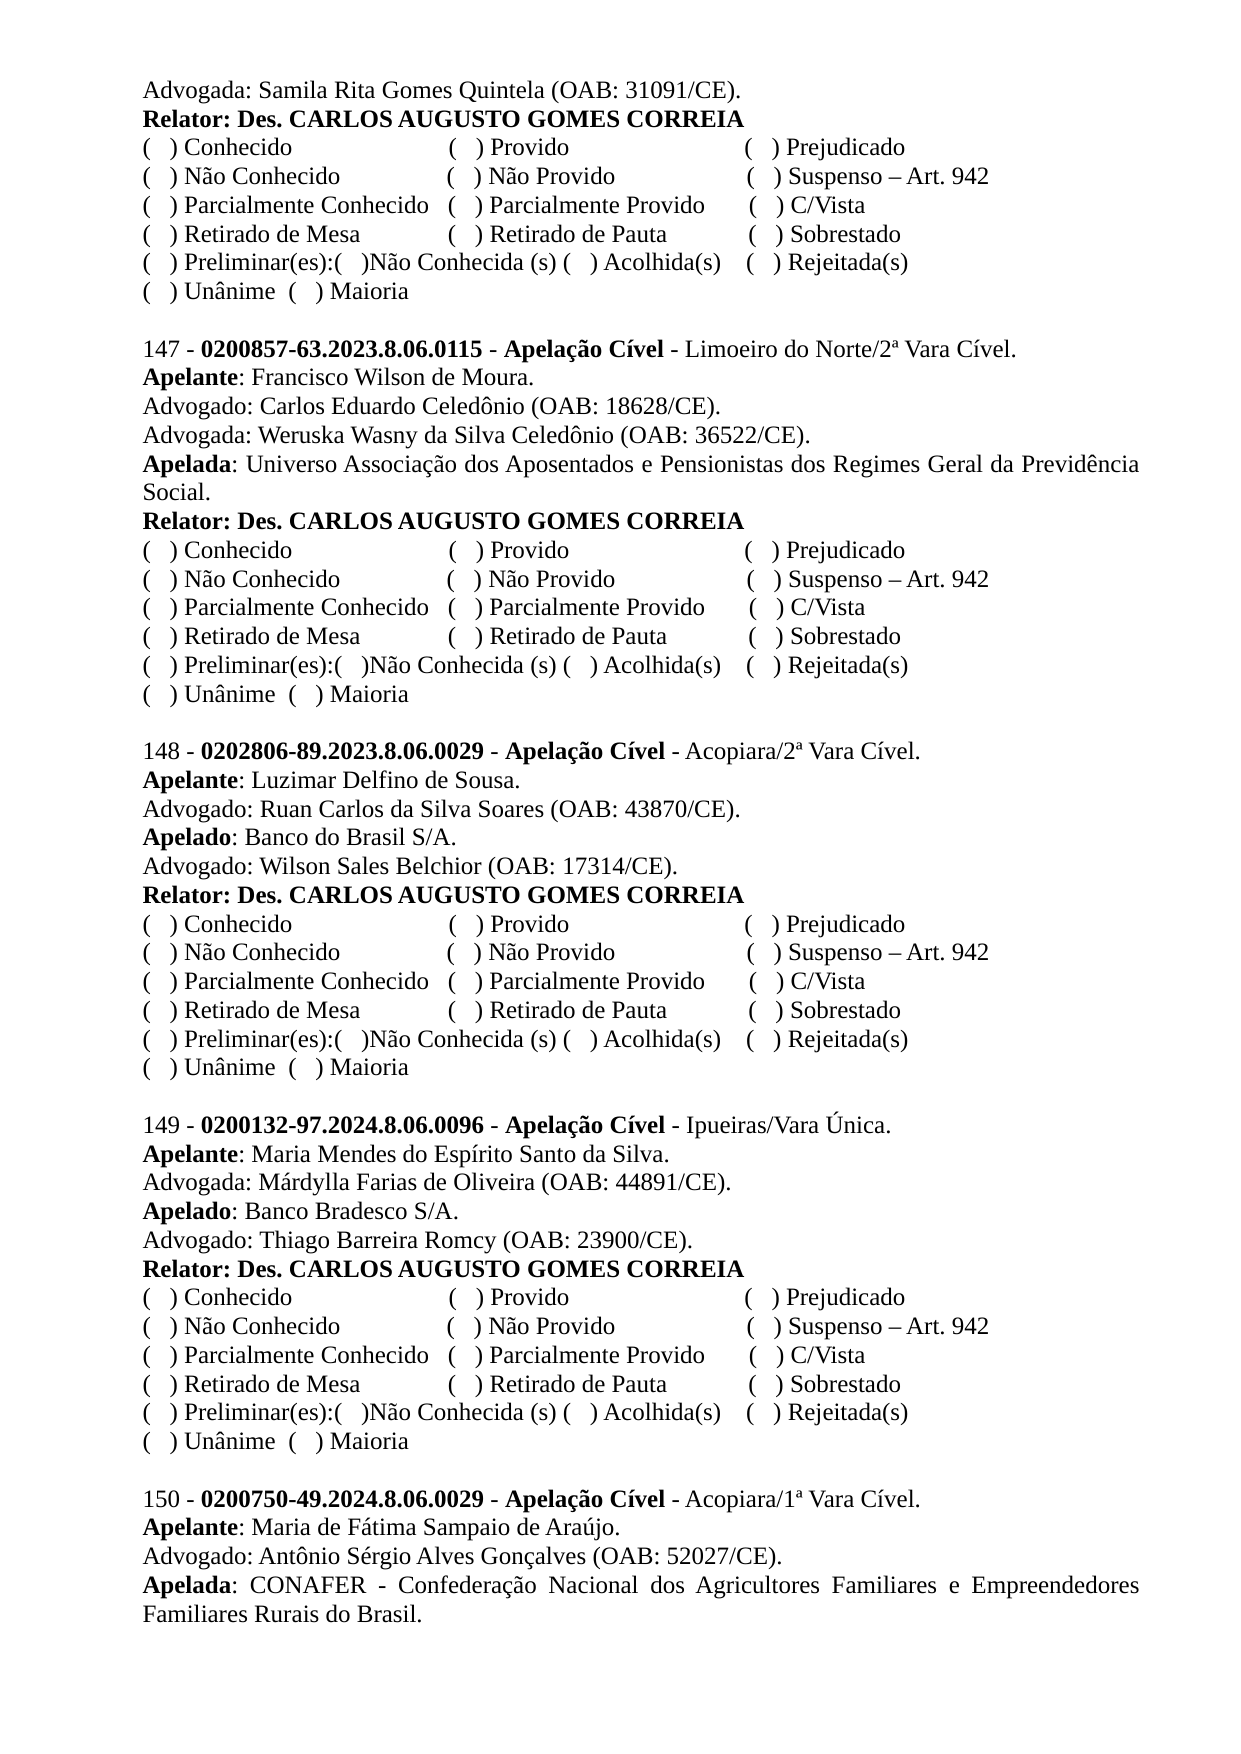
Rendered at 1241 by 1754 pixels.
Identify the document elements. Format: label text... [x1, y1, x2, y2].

text ( ) Conhecido ( ) Provido ( ) Prejudicado [142, 132, 1141, 161]
text ( ) Conhecido ( ) Provido ( ) Prejudicado [142, 909, 1141, 937]
text 149 - 0200132-97.2024.8.06.0096 - Apelação Cível - Ipueiras/Vara Única. [142, 1110, 1141, 1139]
text Relator: Des. CARLOS AUGUSTO GOMES CORREIA [142, 506, 1141, 535]
text Apelado: Banco Bradesco S/A. [142, 1196, 1141, 1225]
text ( ) Unânime ( ) Maioria [142, 1426, 1158, 1455]
text Apelante: Francisco Wilson de Moura. [142, 362, 1141, 391]
text ( ) Conhecido ( ) Provido ( ) Prejudicado [142, 1282, 1141, 1311]
text Relator: Des. CARLOS AUGUSTO GOMES CORREIA [142, 104, 1141, 132]
text Advogado: Ruan Carlos da Silva Soares (OAB: 43870/CE). [142, 794, 1141, 822]
text ( ) Não Conhecido ( ) Não Provido ( ) Suspenso – Art. 942 [142, 564, 1158, 592]
text ( ) Retirado de Mesa ( ) Retirado de Pauta ( ) Sobrestado [142, 1369, 1158, 1397]
text Advogado: Wilson Sales Belchior (OAB: 17314/CE). [142, 851, 1141, 880]
text Apelado: Banco do Brasil S/A. [142, 822, 1141, 851]
text 148 - 0202806-89.2023.8.06.0029 - Apelação Cível - Acopiara/2ª Vara Cível. [142, 736, 1141, 765]
text Advogado: Antônio Sérgio Alves Gonçalves (OAB: 52027/CE). [142, 1541, 1141, 1570]
text 150 - 0200750-49.2024.8.06.0029 - Apelação Cível - Acopiara/1ª Vara Cível. [142, 1484, 1141, 1512]
text ( ) Não Conhecido ( ) Não Provido ( ) Suspenso – Art. 942 [142, 161, 1158, 190]
text Advogado: Thiago Barreira Romcy (OAB: 23900/CE). [142, 1225, 1141, 1254]
text ( ) Unânime ( ) Maioria [142, 679, 1158, 707]
text ( ) Retirado de Mesa ( ) Retirado de Pauta ( ) Sobrestado [142, 621, 1158, 650]
text Apelada: Universo Associação dos Aposentados e Pensionistas dos Regimes Geral da Previdência Social. [142, 449, 1141, 506]
text ( ) Unânime ( ) Maioria [142, 1052, 1158, 1081]
text ( ) Parcialmente Conhecido ( ) Parcialmente Provido ( ) C/Vista [142, 190, 1158, 219]
text ( ) Preliminar(es):( )Não Conhecida (s) ( ) Acolhida(s) ( ) Rejeitada(s) [142, 1397, 1158, 1426]
text Advogada: Weruska Wasny da Silva Celedônio (OAB: 36522/CE). [142, 420, 1141, 449]
text ( ) Não Conhecido ( ) Não Provido ( ) Suspenso – Art. 942 [142, 937, 1158, 966]
text ( ) Conhecido ( ) Provido ( ) Prejudicado [142, 535, 1141, 564]
text Apelada: CONAFER - Confederação Nacional dos Agricultores Familiares e Empreendedores Familiares Rurais do Brasil. [142, 1570, 1141, 1627]
text ( ) Preliminar(es):( )Não Conhecida (s) ( ) Acolhida(s) ( ) Rejeitada(s) [142, 247, 1158, 276]
text ( ) Parcialmente Conhecido ( ) Parcialmente Provido ( ) C/Vista [142, 966, 1158, 995]
text ( ) Preliminar(es):( )Não Conhecida (s) ( ) Acolhida(s) ( ) Rejeitada(s) [142, 650, 1158, 679]
text Advogada: Márdylla Farias de Oliveira (OAB: 44891/CE). [142, 1167, 1141, 1196]
text Advogada: Samila Rita Gomes Quintela (OAB: 31091/CE). [142, 75, 1141, 104]
text Apelante: Maria de Fátima Sampaio de Araújo. [142, 1512, 1141, 1541]
text Relator: Des. CARLOS AUGUSTO GOMES CORREIA [142, 880, 1141, 909]
text ( ) Parcialmente Conhecido ( ) Parcialmente Provido ( ) C/Vista [142, 592, 1158, 621]
text ( ) Retirado de Mesa ( ) Retirado de Pauta ( ) Sobrestado [142, 995, 1158, 1024]
text Apelante: Maria Mendes do Espírito Santo da Silva. [142, 1139, 1141, 1167]
text ( ) Retirado de Mesa ( ) Retirado de Pauta ( ) Sobrestado [142, 219, 1158, 247]
text ( ) Unânime ( ) Maioria [142, 276, 1158, 305]
text ( ) Preliminar(es):( )Não Conhecida (s) ( ) Acolhida(s) ( ) Rejeitada(s) [142, 1024, 1158, 1052]
text Apelante: Luzimar Delfino de Sousa. [142, 765, 1141, 794]
text 147 - 0200857-63.2023.8.06.0115 - Apelação Cível - Limoeiro do Norte/2ª Vara Cível. [142, 334, 1141, 362]
text Advogado: Carlos Eduardo Celedônio (OAB: 18628/CE). [142, 391, 1141, 420]
text ( ) Parcialmente Conhecido ( ) Parcialmente Provido ( ) C/Vista [142, 1340, 1158, 1369]
text Relator: Des. CARLOS AUGUSTO GOMES CORREIA [142, 1254, 1141, 1282]
text ( ) Não Conhecido ( ) Não Provido ( ) Suspenso – Art. 942 [142, 1311, 1158, 1340]
